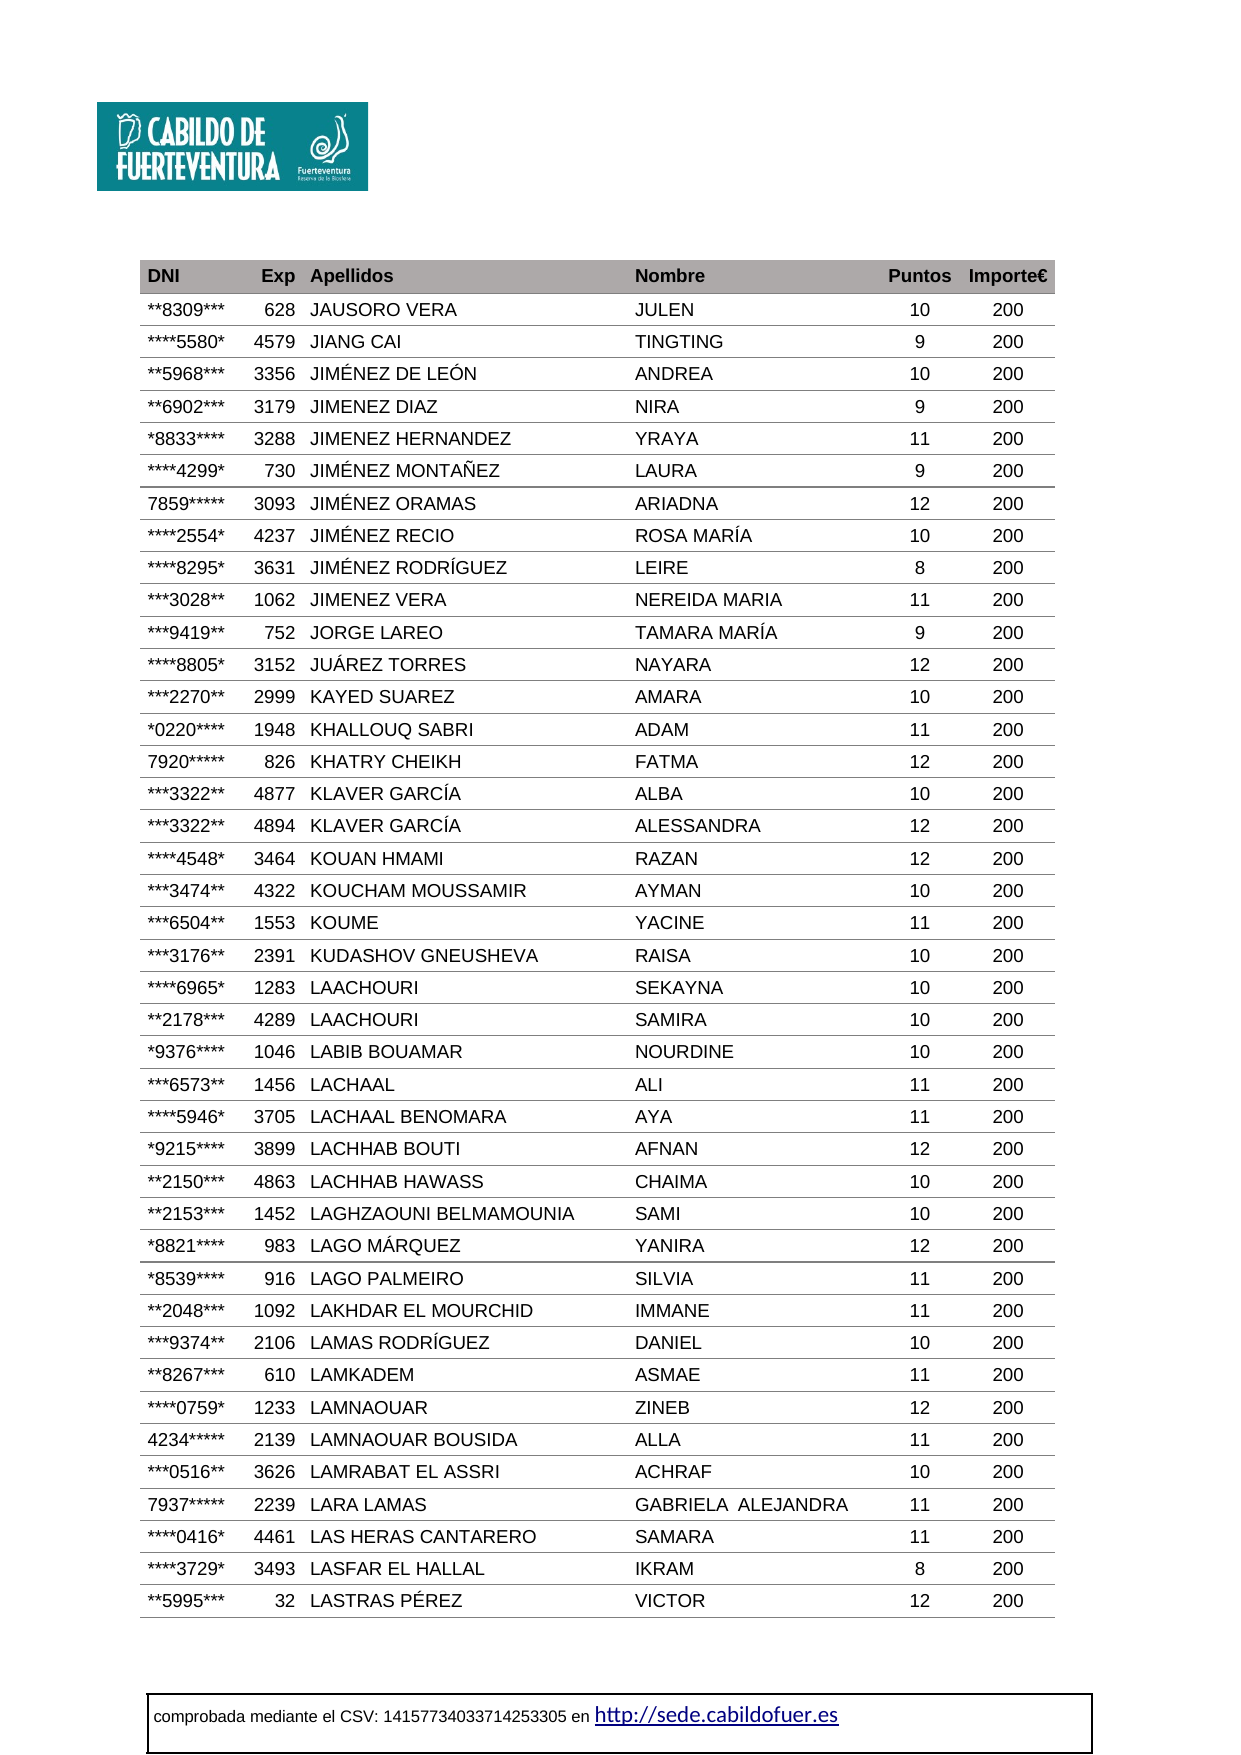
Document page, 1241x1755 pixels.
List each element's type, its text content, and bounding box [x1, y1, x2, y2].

table_cell 200 [960, 778, 1055, 809]
table_cell 12 [869, 1230, 960, 1261]
table_cell 200 [960, 455, 1055, 486]
table_header Puntos [869, 260, 960, 293]
table_cell 12 [869, 1392, 960, 1423]
table_cell 7920***** [140, 746, 240, 777]
table_cell 10 [869, 1198, 960, 1229]
table_cell ****0759* [140, 1392, 240, 1423]
table_cell 3356 [240, 358, 303, 389]
table_cell *8539**** [140, 1263, 240, 1294]
table_cell 200 [960, 423, 1055, 454]
table_cell ACHRAF [605, 1456, 869, 1487]
table_cell GABRIELA ALEJANDRA [605, 1489, 869, 1520]
table_cell ****8295* [140, 552, 240, 583]
table_cell 4322 [240, 875, 303, 906]
table_cell LAMNAOUAR BOUSIDA [303, 1424, 605, 1455]
table_cell 11 [869, 1489, 960, 1520]
table_cell JULEN [605, 294, 869, 325]
table_cell 1046 [240, 1036, 303, 1068]
table_cell ANDREA [605, 358, 869, 389]
table_cell 10 [869, 681, 960, 712]
table_cell LAMNAOUAR [303, 1392, 605, 1423]
table_cell **5968*** [140, 358, 240, 389]
table_cell 200 [960, 584, 1055, 616]
table_cell ****6965* [140, 972, 240, 1003]
table_cell KLAVER GARCÍA [303, 778, 605, 809]
table_cell 200 [960, 1295, 1055, 1326]
table_cell 11 [869, 1521, 960, 1552]
table_cell ***6504** [140, 907, 240, 938]
table_cell 200 [960, 1101, 1055, 1132]
table_cell 10 [869, 940, 960, 971]
table_cell AYA [605, 1101, 869, 1132]
table_cell 2139 [240, 1424, 303, 1455]
table_cell LAMAS RODRÍGUEZ [303, 1327, 605, 1358]
table_cell NOURDINE [605, 1036, 869, 1068]
table_cell 10 [869, 1456, 960, 1487]
table_cell **8309*** [140, 294, 240, 325]
table_cell LAMRABAT EL ASSRI [303, 1456, 605, 1487]
table_cell 12 [869, 1585, 960, 1617]
table_cell 7937***** [140, 1489, 240, 1520]
table_cell LAGO MÁRQUEZ [303, 1230, 605, 1261]
table_cell 3899 [240, 1133, 303, 1164]
table_cell 4234***** [140, 1424, 240, 1455]
table_cell 4877 [240, 778, 303, 809]
table_cell 11 [869, 423, 960, 454]
table_header DNI [140, 260, 240, 293]
table_cell JIANG CAI [303, 326, 605, 357]
table_cell ***3474** [140, 875, 240, 906]
table_cell KOUME [303, 907, 605, 938]
table_cell 11 [869, 1359, 960, 1391]
table_cell ***2270** [140, 681, 240, 712]
table_cell ALESSANDRA [605, 810, 869, 842]
table_cell NIRA [605, 391, 869, 422]
table_cell *9376**** [140, 1036, 240, 1068]
table_cell 200 [960, 326, 1055, 357]
table_cell 11 [869, 1424, 960, 1455]
table_cell LAS HERAS CANTARERO [303, 1521, 605, 1552]
table_cell 7859***** [140, 488, 240, 519]
table_cell 200 [960, 358, 1055, 389]
table_cell JIMÉNEZ RECIO [303, 520, 605, 551]
table_cell IMMANE [605, 1295, 869, 1326]
table_cell SILVIA [605, 1263, 869, 1294]
table_cell CHAIMA [605, 1166, 869, 1197]
table_cell RAISA [605, 940, 869, 971]
table_cell 11 [869, 907, 960, 938]
table_cell 1062 [240, 584, 303, 616]
table_cell ****0416* [140, 1521, 240, 1552]
table_cell 11 [869, 1263, 960, 1294]
table_header Exp [240, 260, 303, 293]
table_cell LAACHOURI [303, 1004, 605, 1035]
table_cell 1092 [240, 1295, 303, 1326]
table_cell 3626 [240, 1456, 303, 1487]
table_cell 11 [869, 714, 960, 745]
table_cell 200 [960, 1133, 1055, 1164]
table_cell 752 [240, 617, 303, 648]
table_cell 4863 [240, 1166, 303, 1197]
table_cell **2150*** [140, 1166, 240, 1197]
table_cell ARIADNA [605, 488, 869, 519]
table_cell SAMIRA [605, 1004, 869, 1035]
table_cell LAACHOURI [303, 972, 605, 1003]
table_cell ***3176** [140, 940, 240, 971]
table_cell 200 [960, 1004, 1055, 1035]
table_cell 200 [960, 294, 1055, 325]
table_cell ASMAE [605, 1359, 869, 1391]
table_cell 2999 [240, 681, 303, 712]
table_cell LARA LAMAS [303, 1489, 605, 1520]
table_cell 3464 [240, 843, 303, 874]
table_cell 12 [869, 810, 960, 842]
table_cell 200 [960, 940, 1055, 971]
table_cell 730 [240, 455, 303, 486]
table_cell LAGHZAOUNI BELMAMOUNIA [303, 1198, 605, 1229]
table_cell 200 [960, 617, 1055, 648]
table_cell **2153*** [140, 1198, 240, 1229]
table_cell ***3028** [140, 584, 240, 616]
table_cell ALLA [605, 1424, 869, 1455]
table_cell JIMENEZ DIAZ [303, 391, 605, 422]
table_cell NEREIDA MARIA [605, 584, 869, 616]
table_cell 200 [960, 1198, 1055, 1229]
table_cell 200 [960, 1456, 1055, 1487]
table_cell 12 [869, 649, 960, 680]
table_cell 4894 [240, 810, 303, 842]
table_cell SAMARA [605, 1521, 869, 1552]
table_cell 12 [869, 843, 960, 874]
table_cell **8267*** [140, 1359, 240, 1391]
table_cell JIMÉNEZ ORAMAS [303, 488, 605, 519]
table_cell ****5580* [140, 326, 240, 357]
table_cell 4237 [240, 520, 303, 551]
table_cell 8 [869, 552, 960, 583]
table_cell KLAVER GARCÍA [303, 810, 605, 842]
table_cell JIMÉNEZ DE LEÓN [303, 358, 605, 389]
table_cell 3631 [240, 552, 303, 583]
table_cell **2048*** [140, 1295, 240, 1326]
table_cell 200 [960, 520, 1055, 551]
table_cell 200 [960, 810, 1055, 842]
table_cell 2391 [240, 940, 303, 971]
table_cell SEKAYNA [605, 972, 869, 1003]
table_cell FATMA [605, 746, 869, 777]
table_cell ****2554* [140, 520, 240, 551]
table_cell JIMENEZ VERA [303, 584, 605, 616]
table_cell 1553 [240, 907, 303, 938]
table_cell 3705 [240, 1101, 303, 1132]
table_cell SAMI [605, 1198, 869, 1229]
table_cell LEIRE [605, 552, 869, 583]
table_cell ****4299* [140, 455, 240, 486]
table_cell 200 [960, 1230, 1055, 1261]
table_cell ROSA MARÍA [605, 520, 869, 551]
table_cell 11 [869, 584, 960, 616]
table_cell ADAM [605, 714, 869, 745]
table_cell 200 [960, 1521, 1055, 1552]
table_cell 200 [960, 1069, 1055, 1100]
table_cell 200 [960, 488, 1055, 519]
table_cell YRAYA [605, 423, 869, 454]
table_cell LACHAAL [303, 1069, 605, 1100]
table_cell LASTRAS PÉREZ [303, 1585, 605, 1617]
table_cell 200 [960, 972, 1055, 1003]
table_cell 2106 [240, 1327, 303, 1358]
table_cell 3093 [240, 488, 303, 519]
table_cell LAMKADEM [303, 1359, 605, 1391]
table_cell DANIEL [605, 1327, 869, 1358]
table_cell LAURA [605, 455, 869, 486]
table_cell IKRAM [605, 1553, 869, 1584]
table_header Nombre [605, 260, 869, 293]
table_cell **5995*** [140, 1585, 240, 1617]
table_cell *0220**** [140, 714, 240, 745]
table_cell 10 [869, 1327, 960, 1358]
table_cell KAYED SUAREZ [303, 681, 605, 712]
table_cell 10 [869, 972, 960, 1003]
table_cell **2178*** [140, 1004, 240, 1035]
table_cell 9 [869, 617, 960, 648]
table_cell 10 [869, 358, 960, 389]
table_cell 200 [960, 1263, 1055, 1294]
table_cell ***3322** [140, 810, 240, 842]
table_header Importe€ [960, 260, 1055, 293]
table_cell 200 [960, 1553, 1055, 1584]
table_cell 826 [240, 746, 303, 777]
table_cell AYMAN [605, 875, 869, 906]
table_cell 1452 [240, 1198, 303, 1229]
table_cell 200 [960, 1585, 1055, 1617]
table_cell 1283 [240, 972, 303, 1003]
table_cell **6902*** [140, 391, 240, 422]
table_cell ****3729* [140, 1553, 240, 1584]
table_cell TINGTING [605, 326, 869, 357]
table_cell 9 [869, 391, 960, 422]
table_cell LASFAR EL HALLAL [303, 1553, 605, 1584]
table_cell LABIB BOUAMAR [303, 1036, 605, 1068]
table_cell AMARA [605, 681, 869, 712]
table_cell 1948 [240, 714, 303, 745]
table_header Apellidos [303, 260, 605, 293]
table_cell YANIRA [605, 1230, 869, 1261]
table_cell LACHAAL BENOMARA [303, 1101, 605, 1132]
table_cell AFNAN [605, 1133, 869, 1164]
table_cell 200 [960, 875, 1055, 906]
table_cell KHATRY CHEIKH [303, 746, 605, 777]
table_cell ****4548* [140, 843, 240, 874]
table_cell ****5946* [140, 1101, 240, 1132]
table_cell JIMENEZ HERNANDEZ [303, 423, 605, 454]
table_cell ***6573** [140, 1069, 240, 1100]
table_cell 32 [240, 1585, 303, 1617]
table_cell JORGE LAREO [303, 617, 605, 648]
table_cell 10 [869, 1004, 960, 1035]
table_cell LAKHDAR EL MOURCHID [303, 1295, 605, 1326]
table_cell 200 [960, 391, 1055, 422]
table_cell 200 [960, 714, 1055, 745]
table_cell 4579 [240, 326, 303, 357]
table_cell 3179 [240, 391, 303, 422]
table_cell LACHHAB BOUTI [303, 1133, 605, 1164]
table_cell 3493 [240, 1553, 303, 1584]
table_cell 200 [960, 1359, 1055, 1391]
table_cell 12 [869, 1133, 960, 1164]
table_cell 10 [869, 294, 960, 325]
table_cell 200 [960, 1424, 1055, 1455]
table_cell 200 [960, 1036, 1055, 1068]
table_cell KUDASHOV GNEUSHEVA [303, 940, 605, 971]
table_cell ***0516** [140, 1456, 240, 1487]
table_cell 200 [960, 552, 1055, 583]
table_cell 12 [869, 488, 960, 519]
table_cell NAYARA [605, 649, 869, 680]
table_cell YACINE [605, 907, 869, 938]
table_cell ****8805* [140, 649, 240, 680]
table_cell 10 [869, 1036, 960, 1068]
table_cell 200 [960, 907, 1055, 938]
table_cell 200 [960, 681, 1055, 712]
table_cell KOUAN HMAMI [303, 843, 605, 874]
table_cell 200 [960, 649, 1055, 680]
table_cell KOUCHAM MOUSSAMIR [303, 875, 605, 906]
table_cell 200 [960, 1489, 1055, 1520]
table_cell 916 [240, 1263, 303, 1294]
table_cell 983 [240, 1230, 303, 1261]
table_cell TAMARA MARÍA [605, 617, 869, 648]
table_cell LACHHAB HAWASS [303, 1166, 605, 1197]
table_cell 4289 [240, 1004, 303, 1035]
table_cell 10 [869, 778, 960, 809]
table_cell RAZAN [605, 843, 869, 874]
table_cell ***9374** [140, 1327, 240, 1358]
table_cell ***3322** [140, 778, 240, 809]
table_cell *9215**** [140, 1133, 240, 1164]
table_cell 9 [869, 326, 960, 357]
table_cell ZINEB [605, 1392, 869, 1423]
table_cell 1233 [240, 1392, 303, 1423]
table_cell 200 [960, 1166, 1055, 1197]
table_cell ALI [605, 1069, 869, 1100]
table_cell 9 [869, 455, 960, 486]
table_cell JAUSORO VERA [303, 294, 605, 325]
table_cell 11 [869, 1069, 960, 1100]
table_cell VICTOR [605, 1585, 869, 1617]
table_cell KHALLOUQ SABRI [303, 714, 605, 745]
table_cell 10 [869, 520, 960, 551]
table_cell *8833**** [140, 423, 240, 454]
table_cell *8821**** [140, 1230, 240, 1261]
table_cell 200 [960, 746, 1055, 777]
table_cell ***9419** [140, 617, 240, 648]
table_cell JIMÉNEZ MONTAÑEZ [303, 455, 605, 486]
table_cell 2239 [240, 1489, 303, 1520]
table_cell 11 [869, 1295, 960, 1326]
table_cell 10 [869, 1166, 960, 1197]
table_cell 610 [240, 1359, 303, 1391]
table_cell 200 [960, 1392, 1055, 1423]
table_cell JIMÉNEZ RODRÍGUEZ [303, 552, 605, 583]
table_cell 3152 [240, 649, 303, 680]
table_cell 12 [869, 746, 960, 777]
table_cell 200 [960, 843, 1055, 874]
table_cell 10 [869, 875, 960, 906]
table_cell 3288 [240, 423, 303, 454]
table_cell 11 [869, 1101, 960, 1132]
table_cell ALBA [605, 778, 869, 809]
table_cell LAGO PALMEIRO [303, 1263, 605, 1294]
table_cell 8 [869, 1553, 960, 1584]
table_cell 200 [960, 1327, 1055, 1358]
table_cell 628 [240, 294, 303, 325]
table_cell 1456 [240, 1069, 303, 1100]
table_cell 4461 [240, 1521, 303, 1552]
table_cell JUÁREZ TORRES [303, 649, 605, 680]
